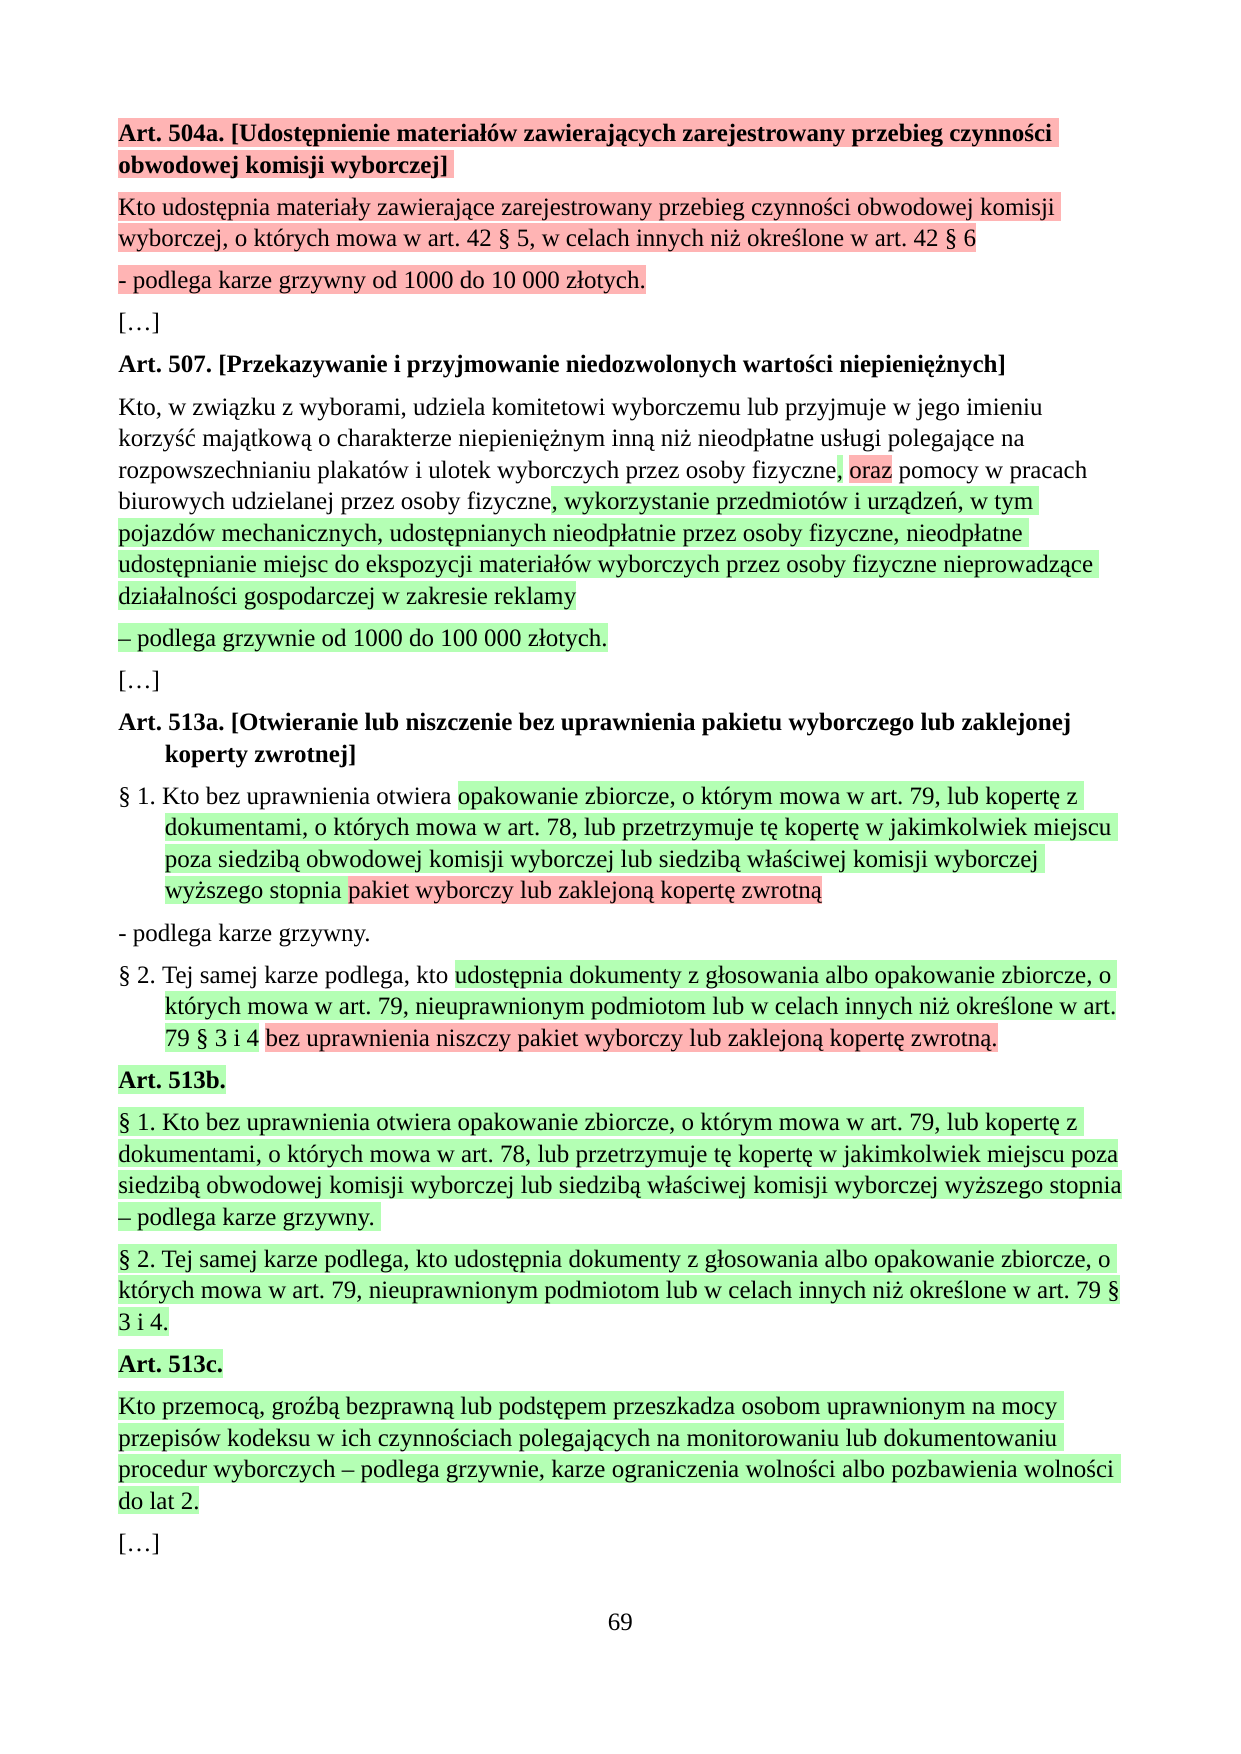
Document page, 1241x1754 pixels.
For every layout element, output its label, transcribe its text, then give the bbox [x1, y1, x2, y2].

text § 1. Kto bez uprawnienia otwiera opakowanie zbiorcze, o którym mowa w art. 79, lub kopertę z dokumentami, o których mowa w art. 78, lub przetrzymuje tę kopertę w jakimkolwiek miejscu poza siedzibą obwodowej komisji wyborczej lub siedzibą właściwej komisji wyborczej wyższego stopnia pakiet wyborczy lub zaklejoną kopertę zwrotną [118, 781, 1122, 904]
text - podlega karze grzywny. [118, 918, 1122, 946]
text […] [118, 665, 1122, 694]
text […] [118, 1528, 1122, 1557]
text – podlega grzywnie od 1000 do 100 000 złotych. [118, 623, 1122, 652]
text Art. 513a. [Otwieranie lub niszczenie bez uprawnienia pakietu wyborczego lub zaklejonej koperty zwrotnej] [118, 707, 1122, 768]
text Kto udostępnia materiały zawierające zarejestrowany przebieg czynności obwodowej komisji wyborczej, o których mowa w art. 42 § 5, w celach innych niż określone w art. 42 § 6 [118, 192, 1122, 252]
text § 2. Tej samej karze podlega, kto udostępnia dokumenty z głosowania albo opakowanie zbiorcze, o których mowa w art. 79, nieuprawnionym podmiotom lub w celach innych niż określone w art. 79 § 3 i 4 bez uprawnienia niszczy pakiet wyborczy lub zaklejoną kopertę zwrotną. [118, 960, 1122, 1052]
text […] [118, 307, 1122, 336]
text Art. 513b. [118, 1065, 1122, 1094]
text Kto przemocą, groźbą bezprawną lub podstępem przeszkadza osobom uprawnionym na mocy przepisów kodeksu w ich czynnościach polegających na monitorowaniu lub dokumentowaniu procedur wyborczych – podlega grzywnie, karze ograniczenia wolności albo pozbawienia wolności do lat 2. [118, 1391, 1122, 1514]
text Art. 504a. [Udostępnienie materiałów zawierających zarejestrowany przebieg czynności obwodowej komisji wyborczej] [118, 118, 1122, 178]
text Kto, w związku z wyborami, udziela komitetowi wyborczemu lub przyjmuje w jego imieniu korzyść majątkową o charakterze niepieniężnym inną niż nieodpłatne usługi polegające na rozpowszechnianiu plakatów i ulotek wyborczych przez osoby fizyczne, oraz pomocy w pracach biurowych udzielanej przez osoby fizyczne, wykorzystanie przedmiotów i urządzeń, w tym pojazdów mechanicznych, udostępnianych nieodpłatnie przez osoby fizyczne, nieodpłatne udostępnianie miejsc do ekspozycji materiałów wyborczych przez osoby fizyczne nieprowadzące działalności gospodarczej w zakresie reklamy [118, 392, 1122, 610]
text § 1. Kto bez uprawnienia otwiera opakowanie zbiorcze, o którym mowa w art. 79, lub kopertę z dokumentami, o których mowa w art. 78, lub przetrzymuje tę kopertę w jakimkolwiek miejscu poza siedzibą obwodowej komisji wyborczej lub siedzibą właściwej komisji wyborczej wyższego stopnia – podlega karze grzywny. [118, 1107, 1122, 1231]
text Art. 507. [Przekazywanie i przyjmowanie niedozwolonych wartości niepieniężnych] [118, 349, 1122, 378]
text § 2. Tej samej karze podlega, kto udostępnia dokumenty z głosowania albo opakowanie zbiorcze, o których mowa w art. 79, nieuprawnionym podmiotom lub w celach innych niż określone w art. 79 § 3 i 4. [118, 1244, 1122, 1336]
text Art. 513c. [118, 1349, 1122, 1378]
text - podlega karze grzywny od 1000 do 10 000 złotych. [118, 265, 1122, 294]
